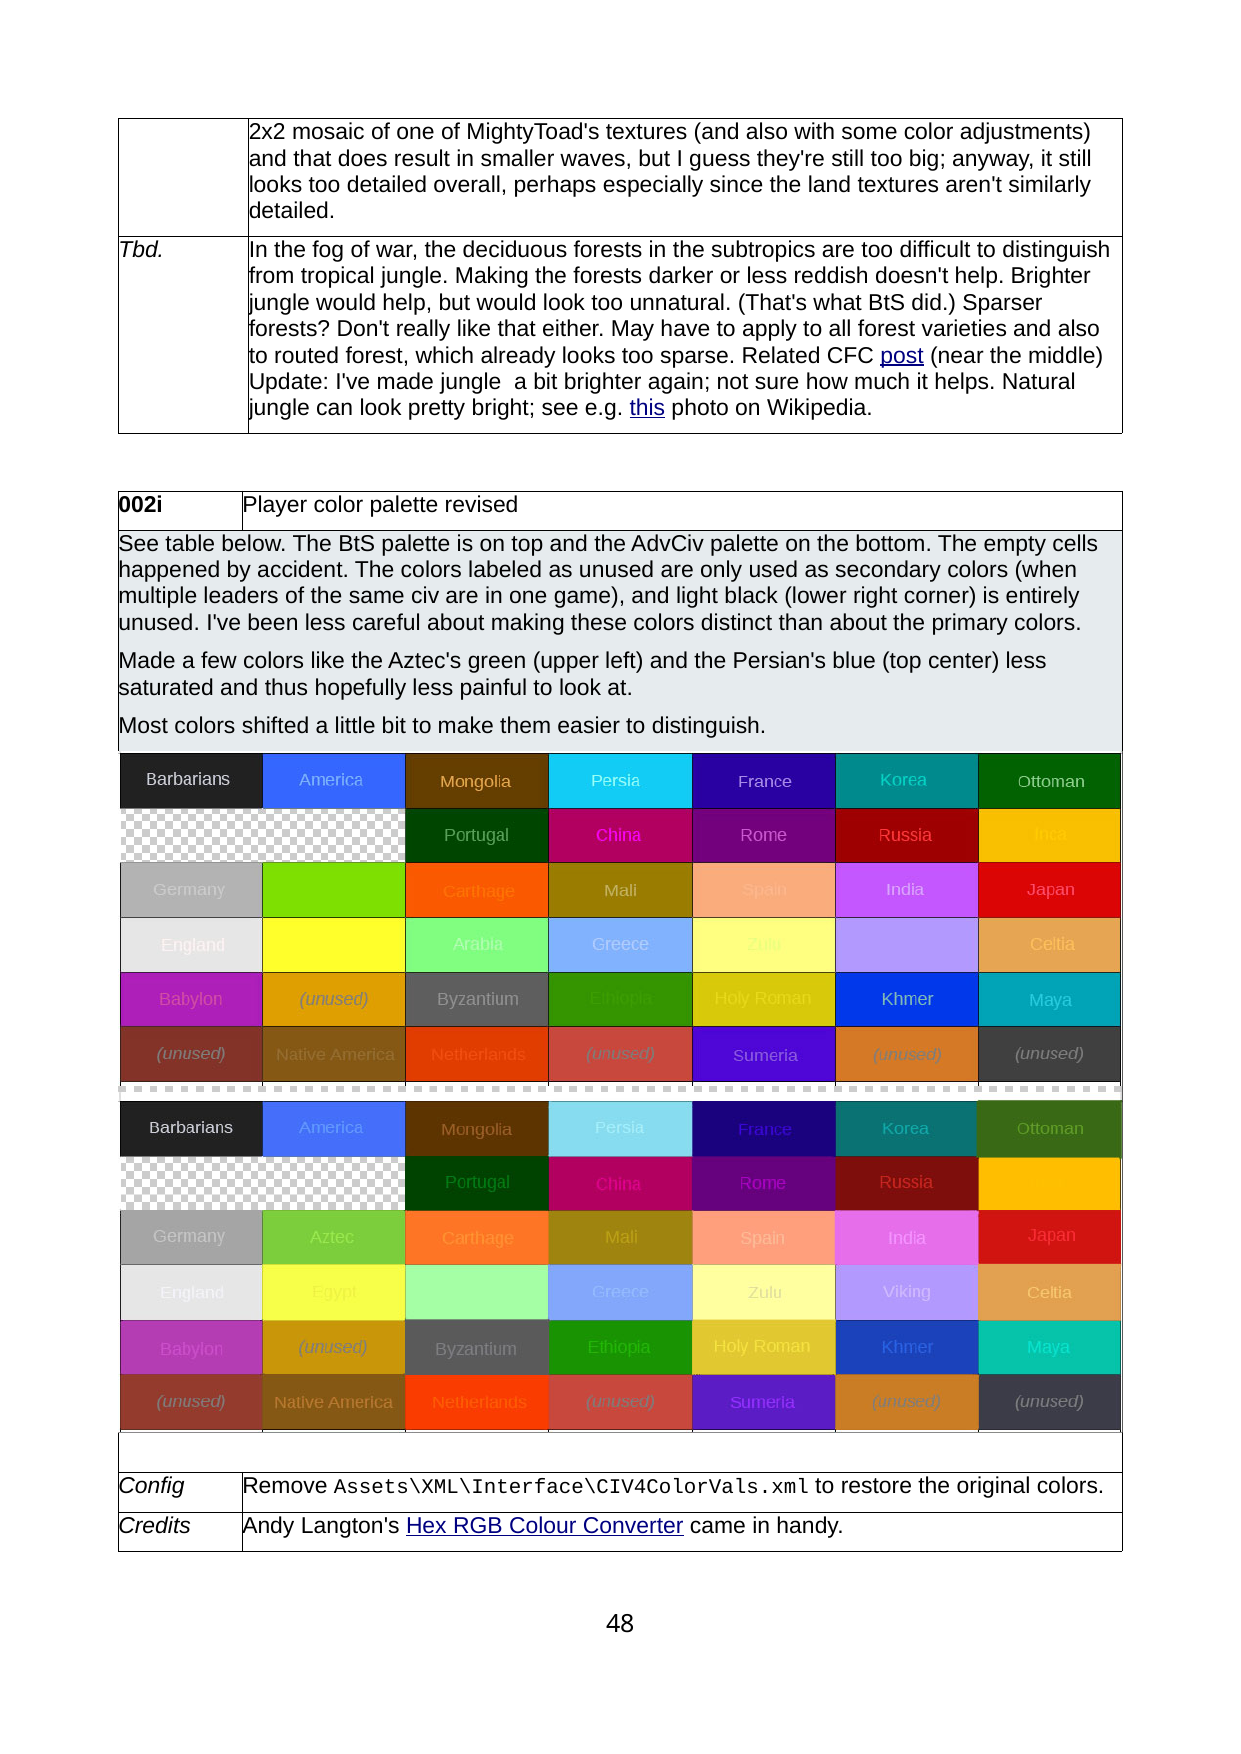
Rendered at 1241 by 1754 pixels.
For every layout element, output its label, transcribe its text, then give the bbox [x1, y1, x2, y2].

picture [118, 751, 1123, 1433]
table_cell 2x2 mosaic of one of MightyToad's textures (and also with some color adjustments) and that does result in smaller waves, but I guess they're still too big; anyway, it still looks too detailed overall, perhaps especially since the land textures aren't similarly detailed. [249, 119, 1122, 236]
table_cell [119, 119, 248, 236]
table_cell See table below. The BtS palette is on top and the AdvCiv palette on the bottom. The empty cells happened by accident. The colors labeled as unused are only used as secondary colors (when multiple leaders of the same civ are in one game), and light black (lower right corner) is entirely unused. I've been less careful about making these colors distinct than about the primary colors. Made a few colors like the Aztec's green (upper left) and the Persian's blue (top center) less saturated and thus hopefully less painful to look at. Most colors shifted a little bit to make them easier to distinguish. [119, 531, 1122, 751]
table_header 002i [119, 492, 242, 529]
table_cell Andy Langton's Hex RGB Colour Converter came in handy. [243, 1513, 1122, 1551]
table_header Player color palette revised [243, 492, 1122, 529]
table_cell In the fog of war, the deciduous forests in the subtropics are too difficult to distinguish from tropical jungle. Making the forests darker or less reddish doesn't help. Brighter jungle would help, but would look too unnatural. (That's what BtS did.) Sparser forests? Don't really like that either. May have to apply to all forest varieties and also to routed forest, which already looks too sparse. Related CFC post (near the middle) Update: I've made jungle a bit brighter again; not sure how much it helps. Natural jungle can look pretty bright; see e.g. this photo on Wikipedia. [249, 237, 1122, 433]
table_cell Tbd. [119, 237, 248, 433]
table_cell [119, 1433, 1122, 1472]
table_cell Remove Assets\XML\Interface\CIV4ColorVals.xml to restore the original colors. [243, 1473, 1122, 1512]
table_cell Config [119, 1473, 242, 1512]
table_cell Credits [119, 1513, 242, 1551]
